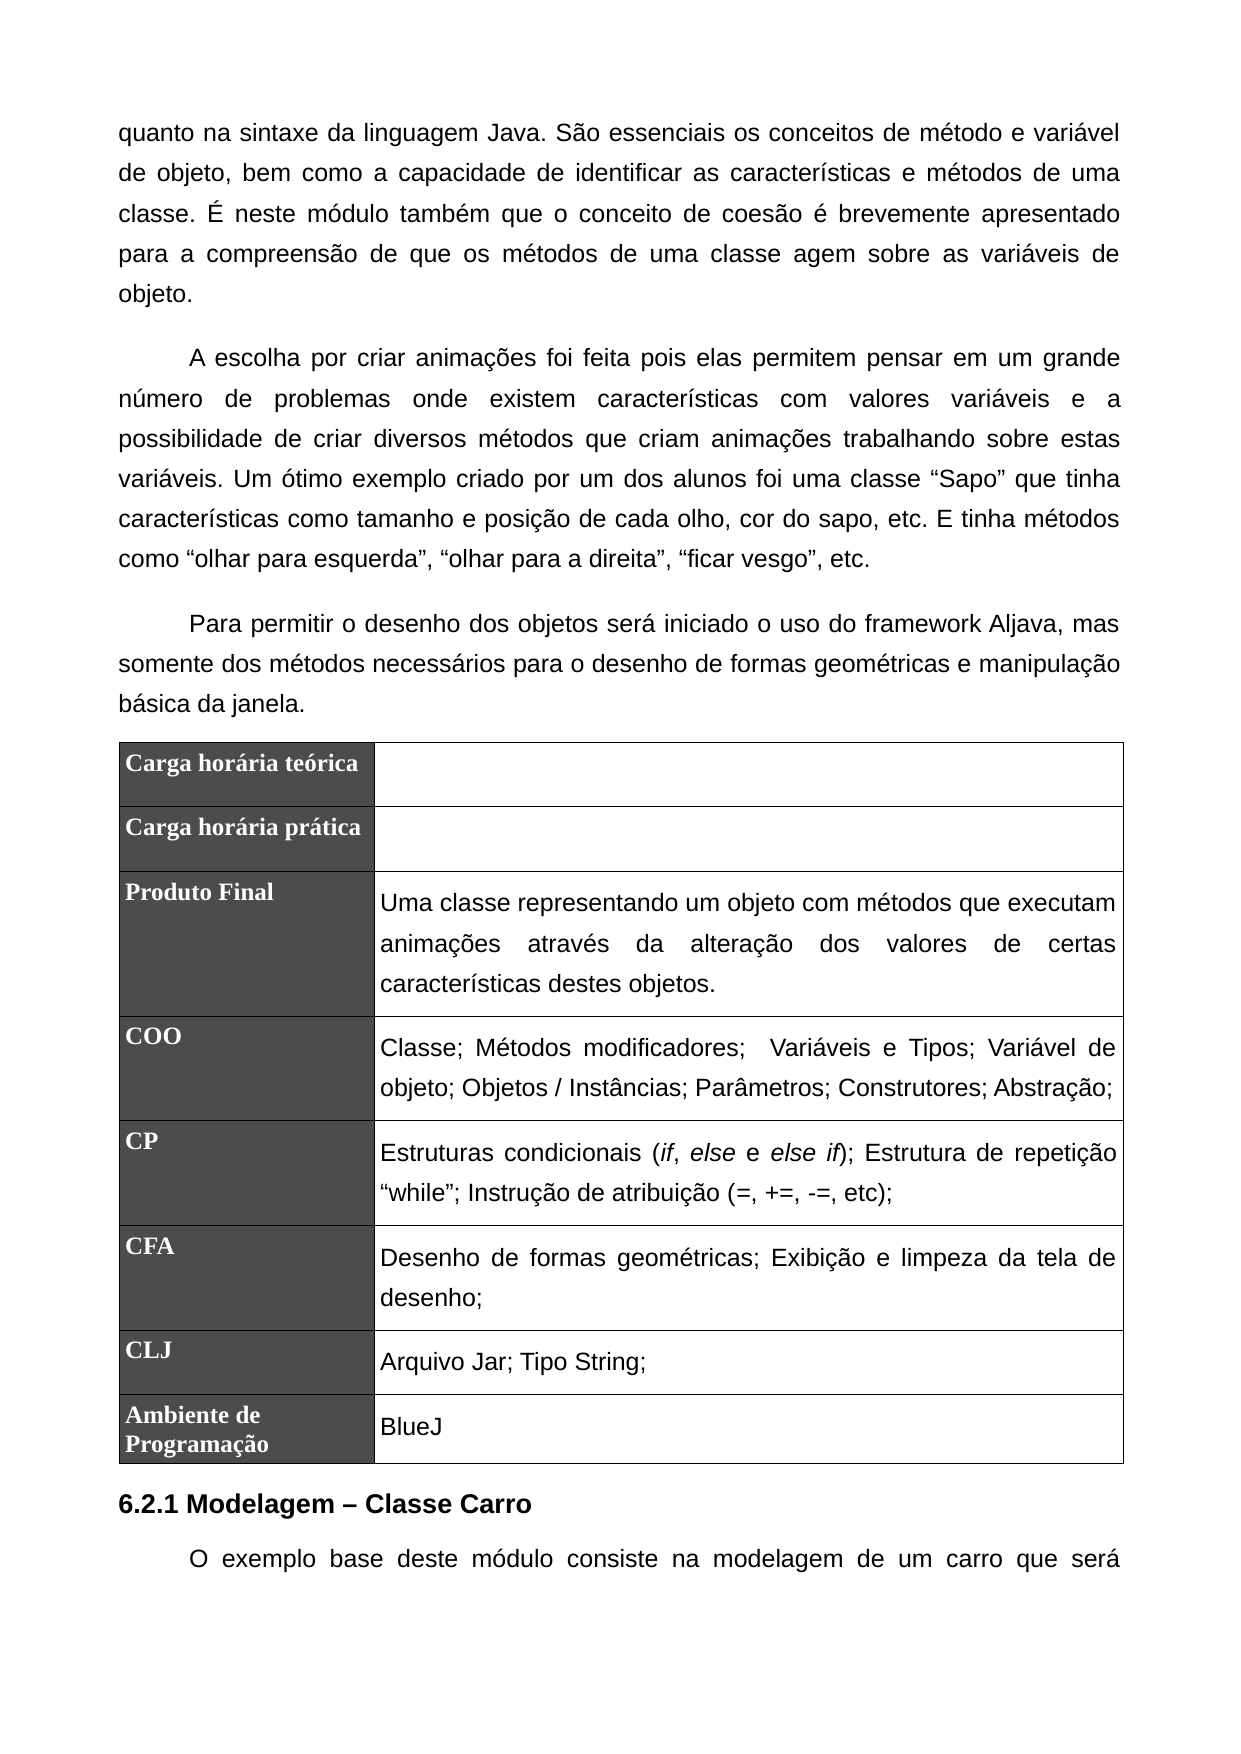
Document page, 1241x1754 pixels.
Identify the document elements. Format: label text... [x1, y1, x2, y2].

table_cell Classe; Métodos modificadores; Variáveis e Tipos; Variável de objeto; Objetos / Instâncias; Parâmetros; Construtores; Abstração; [375, 1017, 1123, 1120]
text quanto na sintaxe da linguagem Java. São essenciais os conceitos de método e variável de objeto, bem como a capacidade de identificar as características e métodos de uma classe. É neste módulo também que o conceito de coesão é brevemente apresentado para a compreensão de que os métodos de uma classe agem sobre as variáveis de objeto. [118, 118, 1122, 308]
table_cell Arquivo Jar; Tipo String; [375, 1331, 1123, 1394]
table_cell CLJ [120, 1331, 374, 1394]
table_cell Estruturas condicionais (if, else e else if); Estrutura de repetição “while”; Instrução de atribuição (=, +=, -=, etc); [375, 1121, 1123, 1225]
table_header [375, 743, 1123, 806]
table_cell Produto Final [120, 872, 374, 1016]
text Para permitir o desenho dos objetos será iniciado o uso do framework Aljava, mas somente dos métodos necessários para o desenho de formas geométricas e manipulação básica da janela. [118, 609, 1122, 718]
table_cell CP [120, 1121, 374, 1225]
table_cell Uma classe representando um objeto com métodos que executam animações através da alteração dos valores de certas características destes objetos. [375, 872, 1123, 1016]
subtitle 6.2.1 Modelagem – Classe Carro [118, 1488, 1122, 1519]
table_cell CFA [120, 1226, 374, 1330]
table_cell Desenho de formas geométricas; Exibição e limpeza da tela de desenho; [375, 1226, 1123, 1330]
text A escolha por criar animações foi feita pois elas permitem pensar em um grande número de problemas onde existem características com valores variáveis e a possibilidade de criar diversos métodos que criam animações trabalhando sobre estas variáveis. Um ótimo exemplo criado por um dos alunos foi uma classe “Sapo” que tinha características como tamanho e posição de cada olho, cor do sapo, etc. E tinha métodos como “olhar para esquerda”, “olhar para a direita”, “ficar vesgo”, etc. [118, 343, 1122, 573]
table_cell [375, 807, 1123, 871]
table_header Carga horária teórica [120, 743, 374, 806]
table_cell COO [120, 1017, 374, 1120]
text O exemplo base deste módulo consiste na modelagem de um carro que será [118, 1544, 1122, 1573]
table_cell Carga horária prática [120, 807, 374, 871]
table_cell Ambiente de Programação [120, 1395, 374, 1463]
table_cell BlueJ [375, 1395, 1123, 1463]
